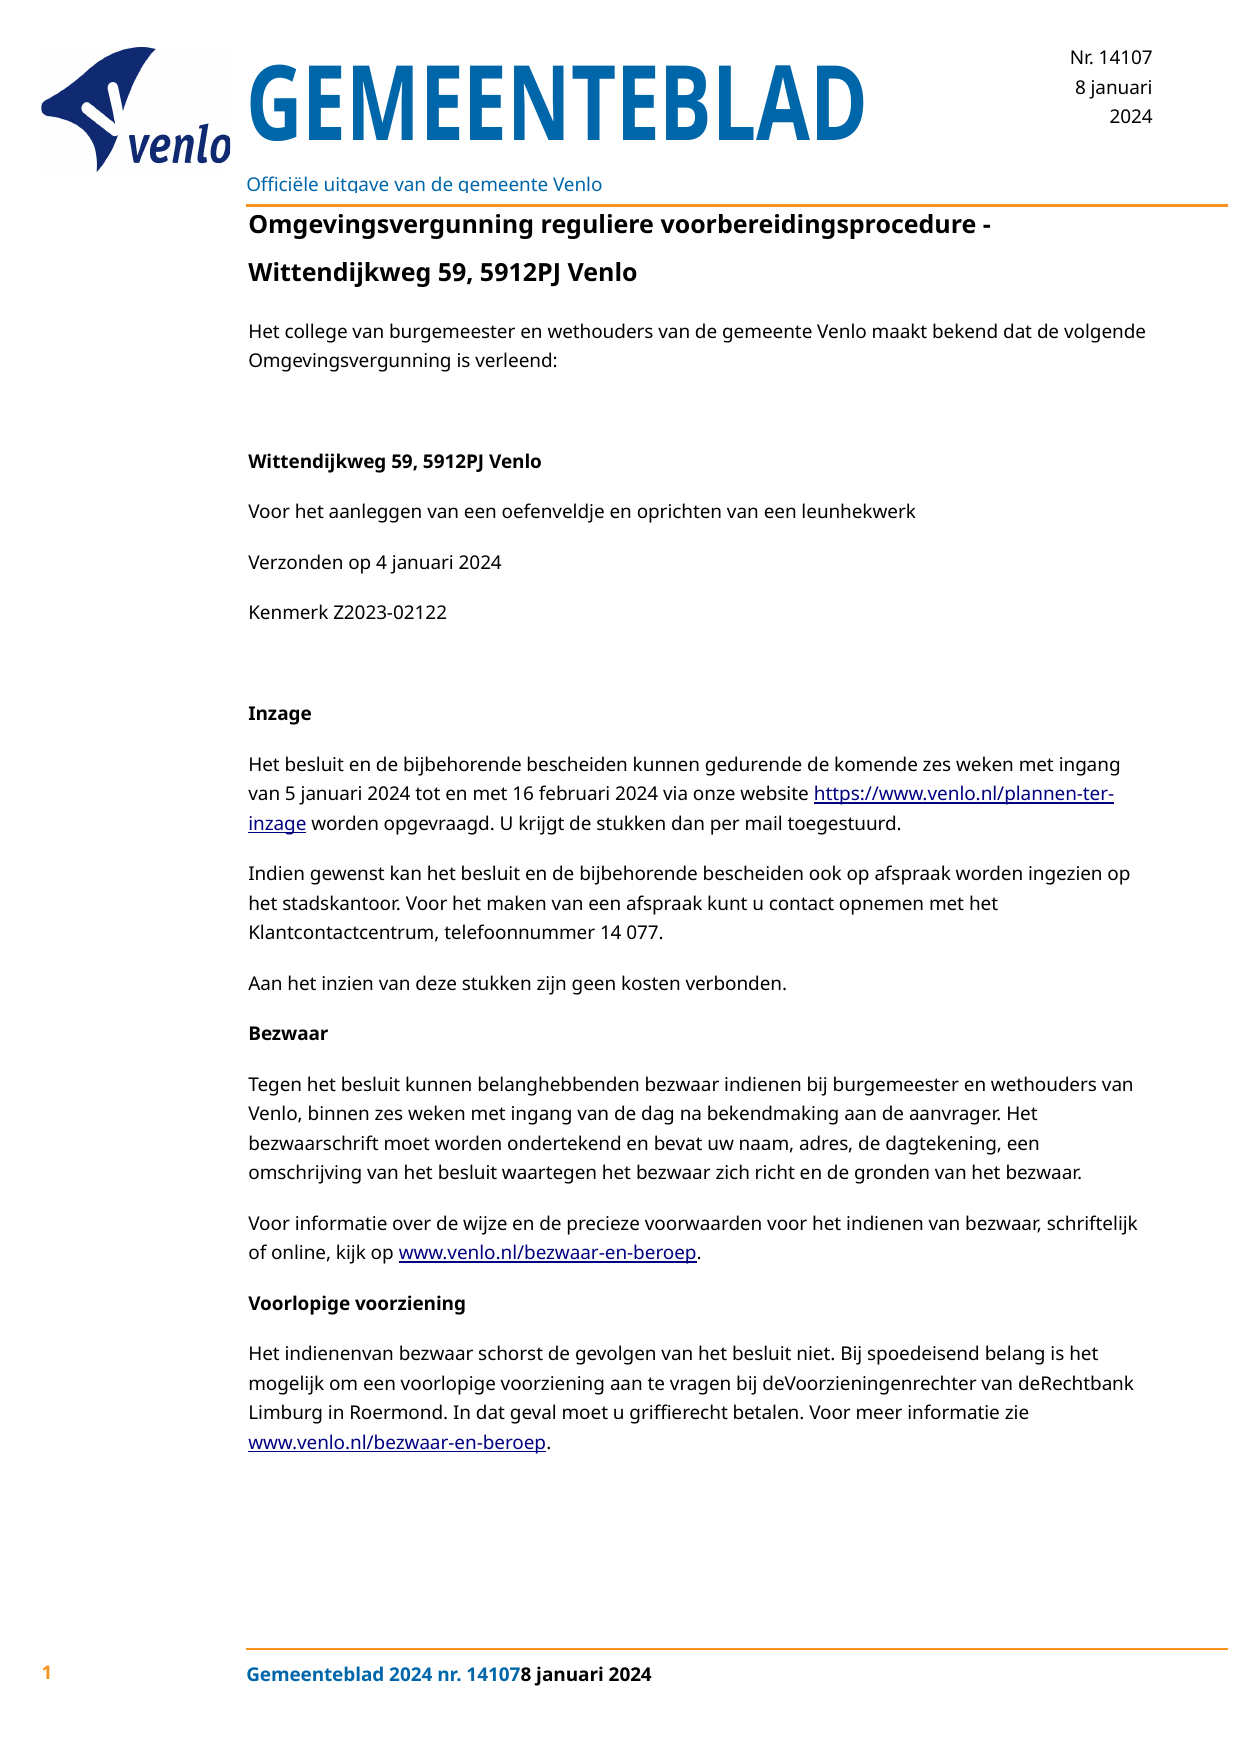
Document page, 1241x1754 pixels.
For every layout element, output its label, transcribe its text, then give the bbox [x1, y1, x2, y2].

text Voor het aanleggen van een oefenveldje en oprichten van een leunhekwerk [248, 499, 1152, 524]
text Het besluit en de bijbehorende bescheiden kunnen gedurende de komende zes weken met ingang van 5 januari 2024 tot en met 16 februari 2024 via onze website https://www.venlo.nl/plannen-ter-inzage worden opgevraagd. U krijgt de stukken dan per mail toegestuurd. [248, 751, 1152, 836]
text Indien gewenst kan het besluit en de bijbehorende bescheiden ook op afspraak worden ingezien op het stadskantoor. Voor het maken van een afspraak kunt u contact opnemen met het Klantcontactcentrum, telefoonnummer 14 077. [248, 860, 1152, 945]
text Voor informatie over de wijze en de precieze voorwaarden voor het indienen van bezwaar, schriftelijk of online, kijk op www.venlo.nl/bezwaar-en-beroep. [248, 1210, 1152, 1265]
text Tegen het besluit kunnen belanghebbenden bezwaar indienen bij burgemeester en wethouders van Venlo, binnen zes weken met ingang van de dag na bekendmaking aan de aanvrager. Het bezwaarschrift moet worden ondertekend en bevat uw naam, adres, de dagtekening, een omschrijving van het besluit waartegen het bezwaar zich richt en de gronden van het bezwaar. [248, 1071, 1152, 1185]
picture [41, 47, 231, 172]
text Het indienenvan bezwaar schorst de gevolgen van het besluit niet. Bij spoedeisend belang is het mogelijk om een voorlopige voorziening aan te vragen bij deVoorzieningenrechter van deRechtbank Limburg in Roermond. In dat geval moet u griffierecht betalen. Voor meer informatie zie www.venlo.nl/bezwaar-en-beroep. [248, 1340, 1152, 1455]
text Aan het inzien van deze stukken zijn geen kosten verbonden. [248, 970, 1152, 996]
text Wittendijkweg 59, 5912PJ Venlo [248, 448, 1152, 474]
text Het college van burgemeester en wethouders van de gemeente Venlo maakt bekend dat de volgende Omgevingsvergunning is verleend: [248, 318, 1152, 373]
text Kenmerk Z2023-02122 [248, 599, 1152, 625]
text Omgevingsvergunning reguliere voorbereidingsprocedure - Wittendijkweg 59, 5912PJ Venlo [248, 207, 1152, 288]
text Inzage [248, 700, 1152, 726]
text Voorlopige voorziening [248, 1290, 1152, 1316]
text Verzonden op 4 januari 2024 [248, 549, 1152, 575]
text Bezwaar [248, 1020, 1152, 1046]
